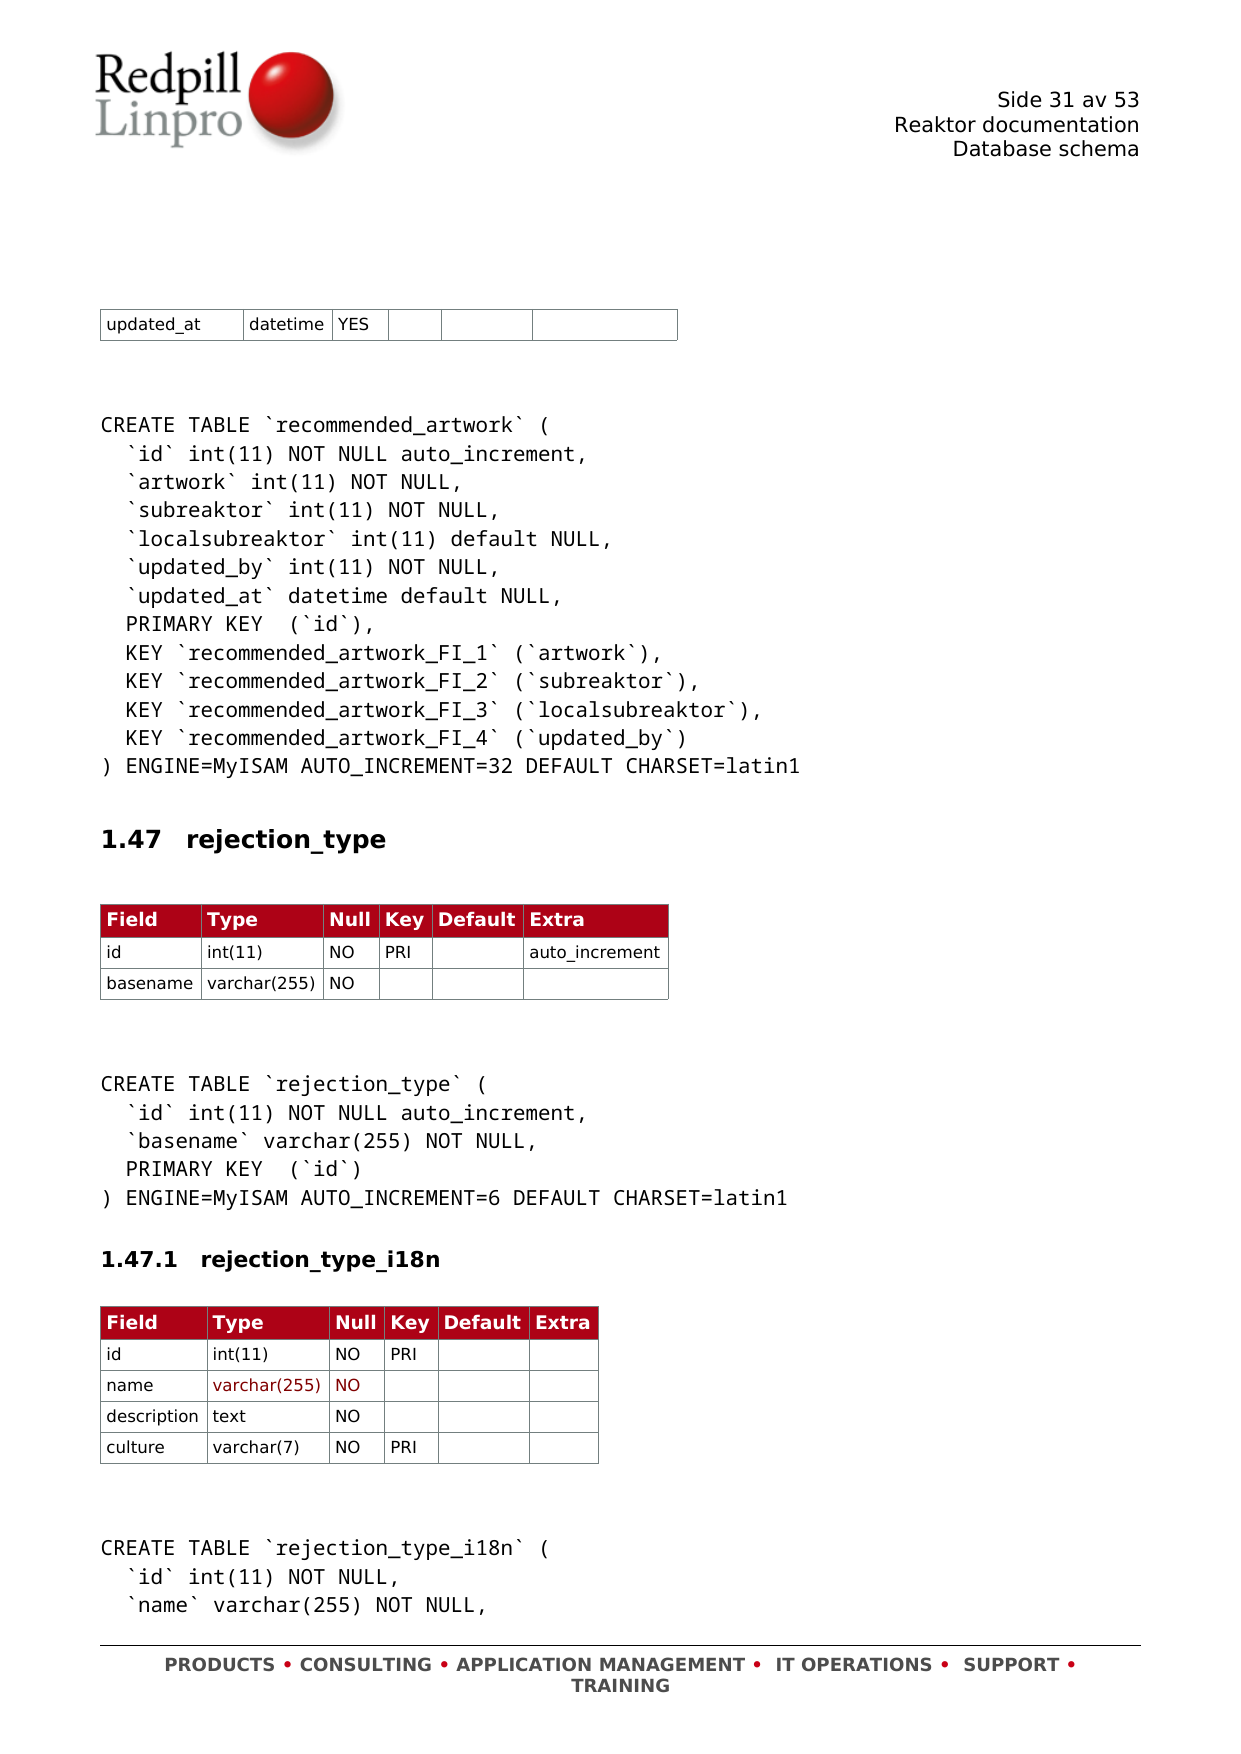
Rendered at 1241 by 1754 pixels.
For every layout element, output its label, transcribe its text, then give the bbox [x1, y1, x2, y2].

subtitle rejection_type_i18n [100, 1247, 1140, 1272]
picture [84, 38, 346, 160]
table_header Extra [524, 905, 668, 937]
table_cell [389, 310, 441, 340]
table_cell PRI [385, 1433, 438, 1463]
text `basename` varchar(255) NOT NULL, [100, 1126, 1140, 1154]
table_cell [524, 969, 668, 999]
table_cell [530, 1402, 598, 1432]
text `updated_at` datetime default NULL, [100, 581, 1140, 609]
table_cell NO [324, 969, 379, 999]
table_cell PRI [385, 1340, 438, 1370]
table_cell int(11) [208, 1340, 329, 1370]
text CREATE TABLE `recommended_artwork` ( [100, 410, 1140, 439]
table_cell [439, 1433, 529, 1463]
text KEY `recommended_artwork_FI_4` (`updated_by`) [100, 723, 1140, 752]
text `subreaktor` int(11) NOT NULL, [100, 496, 1140, 524]
table_cell [385, 1402, 438, 1432]
table_cell updated_at [101, 310, 243, 340]
table_cell YES [333, 310, 388, 340]
text ) ENGINE=MyISAM AUTO_INCREMENT=32 DEFAULT CHARSET=latin1 [100, 752, 1140, 780]
table_cell [439, 1340, 529, 1370]
table_header Null [330, 1307, 384, 1339]
text CREATE TABLE `rejection_type_i18n` ( [100, 1533, 1140, 1562]
text KEY `recommended_artwork_FI_3` (`localsubreaktor`), [100, 695, 1140, 723]
table_cell int(11) [202, 938, 323, 968]
table_cell id [101, 1340, 207, 1370]
table_cell [530, 1433, 598, 1463]
table_cell [533, 310, 677, 340]
table_cell [439, 1402, 529, 1432]
table_header Key [380, 905, 432, 937]
table_cell NO [324, 938, 379, 968]
table_header Field [101, 905, 201, 937]
table_cell datetime [244, 310, 332, 340]
text KEY `recommended_artwork_FI_2` (`subreaktor`), [100, 666, 1140, 695]
table_cell [433, 969, 523, 999]
text `artwork` int(11) NOT NULL, [100, 467, 1140, 496]
table_cell [433, 938, 523, 968]
table_cell varchar(255) [208, 1371, 329, 1401]
table_cell [380, 969, 432, 999]
table_cell PRI [380, 938, 432, 968]
table_cell [439, 1371, 529, 1401]
table_cell [530, 1371, 598, 1401]
table_cell varchar(255) [202, 969, 323, 999]
text KEY `recommended_artwork_FI_1` (`artwork`), [100, 638, 1140, 666]
table_cell description [101, 1402, 207, 1432]
table_header Default [439, 1307, 529, 1339]
table_cell NO [330, 1340, 384, 1370]
table_cell culture [101, 1433, 207, 1463]
table_cell NO [330, 1402, 384, 1432]
table_cell [385, 1371, 438, 1401]
table_cell auto_increment [524, 938, 668, 968]
table_cell id [101, 938, 201, 968]
table_cell NO [330, 1433, 384, 1463]
table_cell basename [101, 969, 201, 999]
table_header Type [202, 905, 323, 937]
table_cell NO [330, 1371, 384, 1401]
text PRIMARY KEY (`id`) [100, 1154, 1140, 1183]
table_header Default [433, 905, 523, 937]
text `updated_by` int(11) NOT NULL, [100, 552, 1140, 581]
table_cell [442, 310, 532, 340]
table_cell name [101, 1371, 207, 1401]
table_cell [530, 1340, 598, 1370]
table_header Extra [530, 1307, 598, 1339]
table_header Null [324, 905, 379, 937]
text ) ENGINE=MyISAM AUTO_INCREMENT=6 DEFAULT CHARSET=latin1 [100, 1183, 1140, 1211]
text `localsubreaktor` int(11) default NULL, [100, 524, 1140, 552]
subtitle rejection_type [100, 825, 1140, 854]
text CREATE TABLE `rejection_type` ( [100, 1069, 1140, 1098]
table_cell text [208, 1402, 329, 1432]
table_header Type [208, 1307, 329, 1339]
text `name` varchar(255) NOT NULL, [100, 1590, 1140, 1619]
text PRIMARY KEY (`id`), [100, 609, 1140, 638]
table_cell varchar(7) [208, 1433, 329, 1463]
text `id` int(11) NOT NULL auto_increment, [100, 439, 1140, 467]
text `id` int(11) NOT NULL auto_increment, [100, 1098, 1140, 1126]
table_header Key [385, 1307, 438, 1339]
table_header Field [101, 1307, 207, 1339]
text `id` int(11) NOT NULL, [100, 1562, 1140, 1590]
